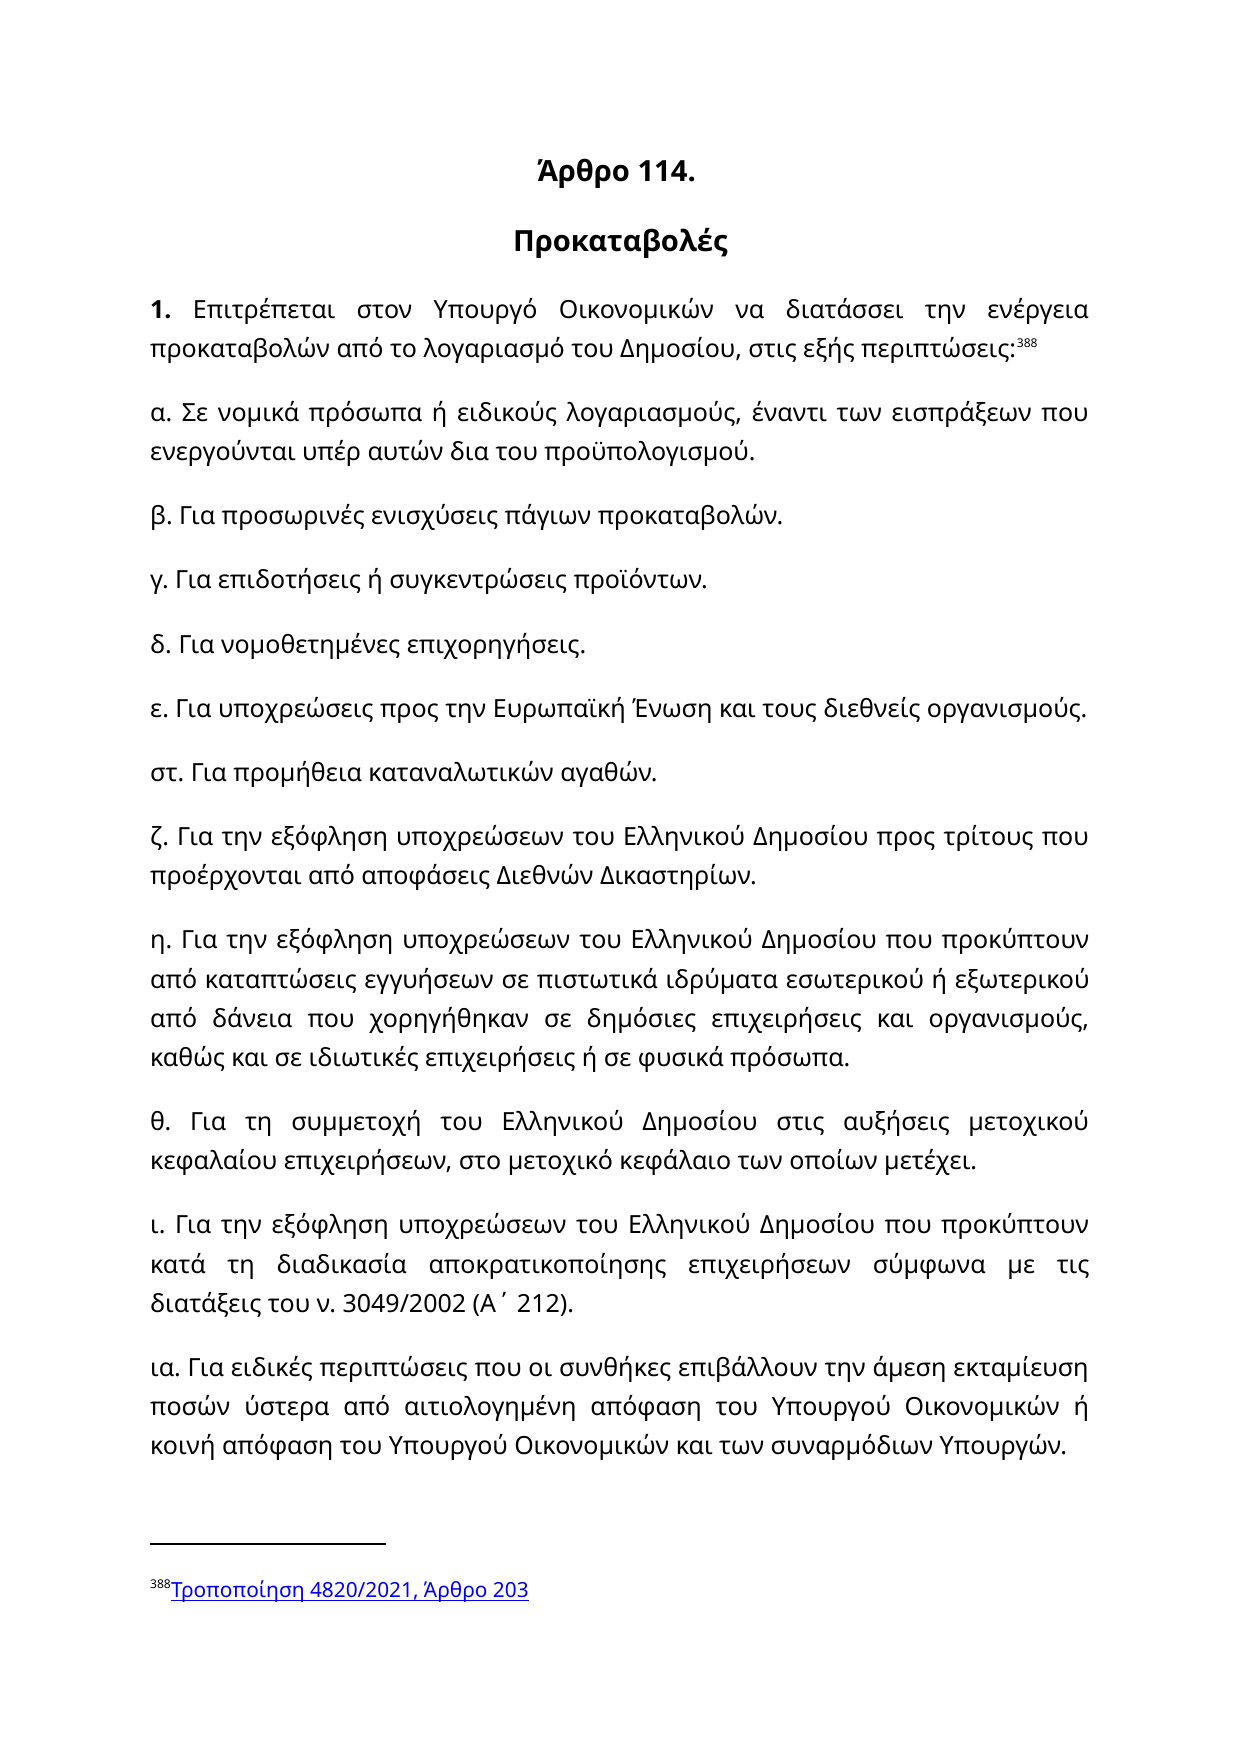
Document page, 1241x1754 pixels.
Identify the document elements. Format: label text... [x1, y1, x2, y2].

text θ. Για τη συμμετοχή του Ελληνικού Δημοσίου στις αυξήσεις μετοχικού κεφαλαίου επιχειρήσεων, στο μετοχικό κεφάλαιο των οποίων μετέχει. [150, 1104, 1090, 1177]
text γ. Για επιδοτήσεις ή συγκεντρώσεις προϊόντων. [150, 562, 1090, 596]
text 1. Επιτρέπεται στον Υπουργό Οικονομικών να διατάσσει την ενέργεια προκαταβολών από το λογαριασμό του Δημοσίου, στις εξής περιπτώσεις: [150, 291, 1090, 364]
text ια. Για ειδικές περιπτώσεις που οι συνθήκες επιβάλλουν την άμεση εκταμίευση ποσών ύστερα από αιτιολογημένη απόφαση του Υπουργού Οικονομικών ή κοινή απόφαση του Υπουργού Οικονομικών και των συναρμόδιων Υπουργών. [150, 1349, 1090, 1462]
text α. Σε νομικά πρόσωπα ή ειδικούς λογαριασμούς, έναντι των εισπράξεων που ενεργούνται υπέρ αυτών δια του προϋπολογισμού. [150, 394, 1090, 468]
subtitle Άρθρο 114. [150, 150, 1090, 190]
text η. Για την εξόφληση υποχρεώσεων του Ελληνικού Δημοσίου που προκύπτουν από καταπτώσεις εγγυήσεων σε πιστωτικά ιδρύματα εσωτερικού ή εξωτερικού από δάνεια που χορηγήθηκαν σε δημόσιες επιχειρήσεις και οργανισμούς, καθώς και σε ιδιωτικές επιχειρήσεις ή σε φυσικά πρόσωπα. [150, 922, 1090, 1074]
text ε. Για υποχρεώσεις προς την Ευρωπαϊκή Ένωση και τους διεθνείς οργανισμούς. [150, 690, 1090, 724]
subtitle Προκαταβολές [150, 221, 1090, 260]
text στ. Για προμήθεια καταναλωτικών αγαθών. [150, 754, 1090, 789]
text δ. Για νομοθετημένες επιχορηγήσεις. [150, 626, 1090, 660]
text β. Για προσωρινές ενισχύσεις πάγιων προκαταβολών. [150, 498, 1090, 532]
text Τροποποίηση 4820/2021, Άρθρο 203 [150, 1576, 1090, 1604]
text ι. Για την εξόφληση υποχρεώσεων του Ελληνικού Δημοσίου που προκύπτουν κατά τη διαδικασία αποκρατικοποίησης επιχειρήσεων σύμφωνα με τις διατάξεις του ν. 3049/2002 (Α΄ 212). [150, 1207, 1090, 1319]
text ζ. Για την εξόφληση υποχρεώσεων του Ελληνικού Δημοσίου προς τρίτους που προέρχονται από αποφάσεις Διεθνών Δικαστηρίων. [150, 819, 1090, 892]
